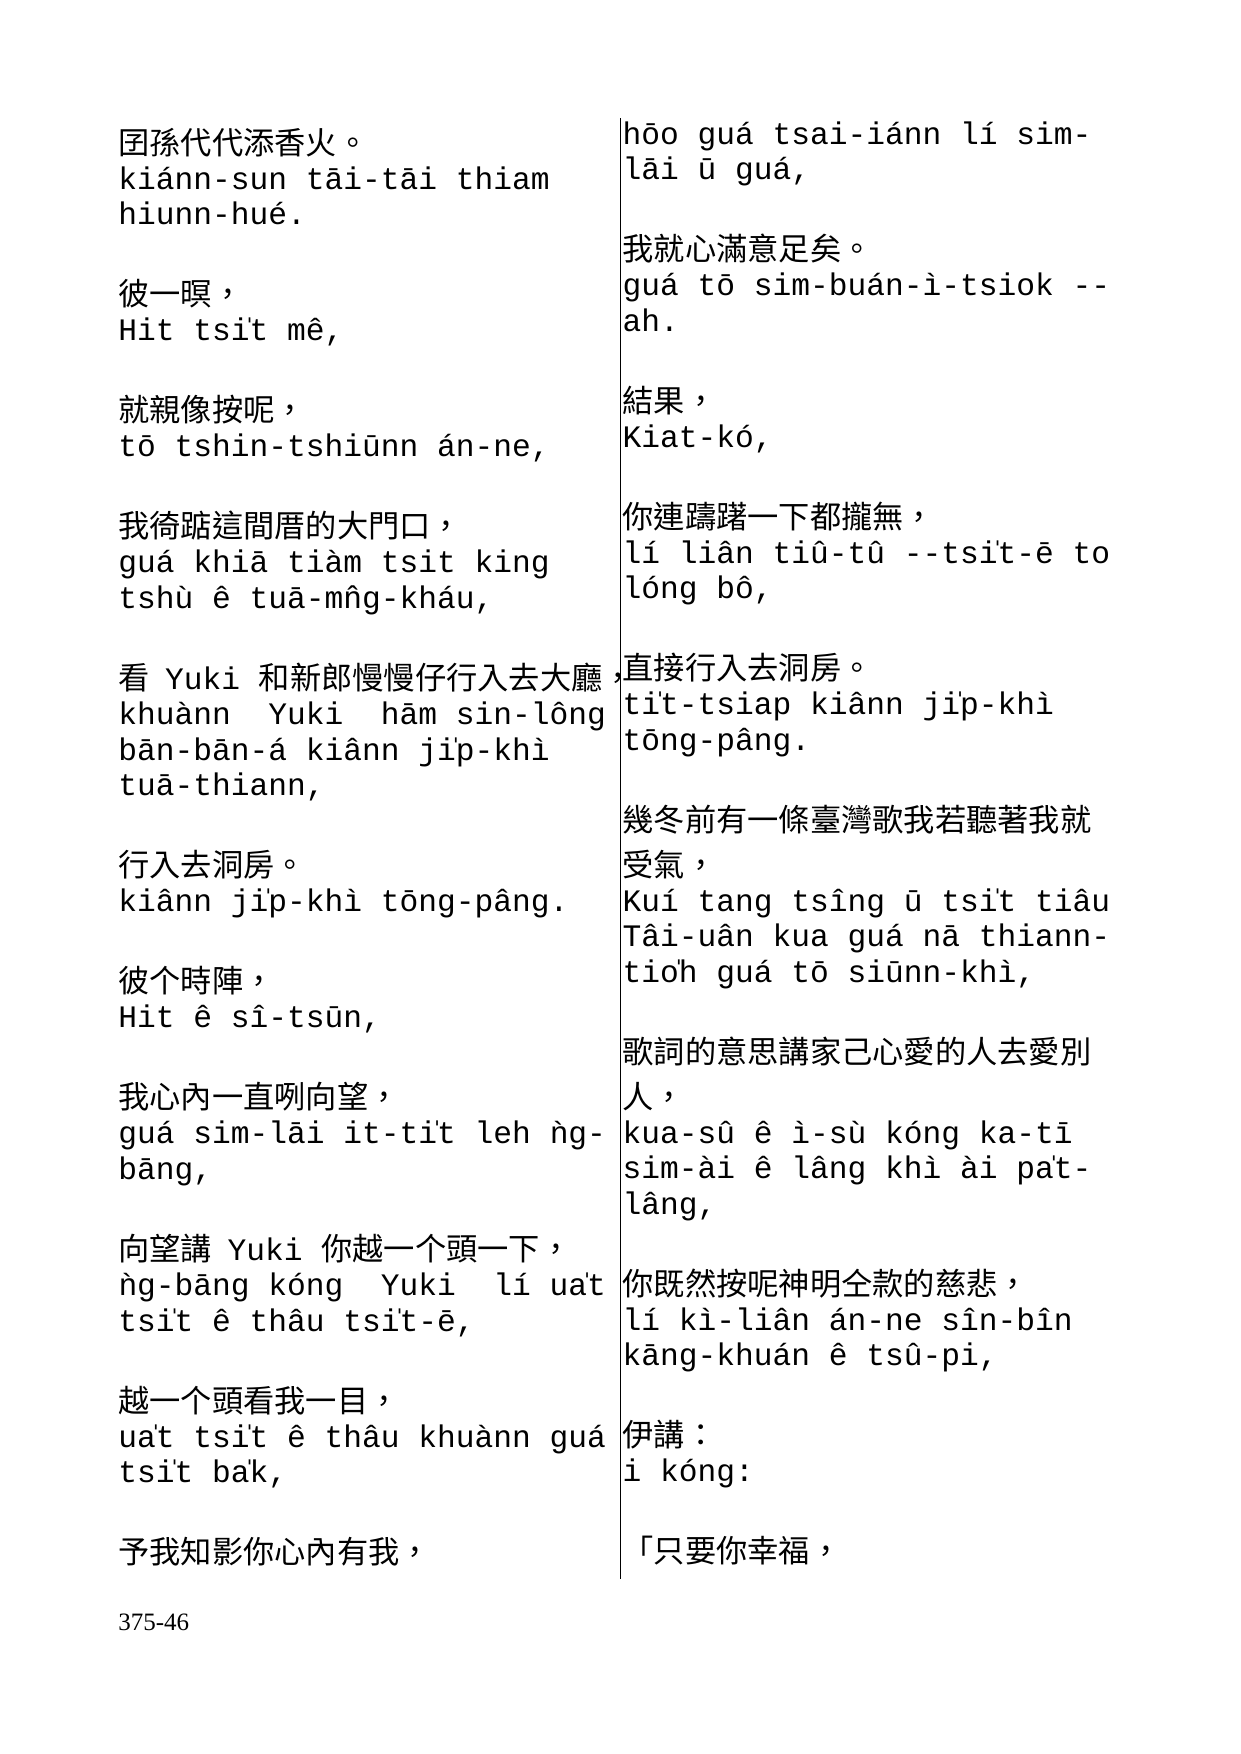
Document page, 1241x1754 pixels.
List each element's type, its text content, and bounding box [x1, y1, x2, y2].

text guá khiā tiàm tsit king tshù ê tuā-mn̂g-kháu, [118, 547, 618, 618]
text Hit ê sî-tsūn, [118, 1002, 618, 1037]
text 我心內一直咧向望， [118, 1072, 618, 1118]
text 我徛踮這間厝的大門口， [118, 502, 618, 547]
text Kuí tang tsîng ū tsi̍t tiâu Tâi-uân kua guá nā thiann-tio̍h guá tō siūnn-khì, [622, 885, 1122, 991]
text 你連躊躇一下都攏無， [622, 492, 1122, 537]
text i kóng: [622, 1456, 1122, 1491]
text ǹg-bāng kóng Yuki lí ua̍t tsi̍t ê thâu tsi̍t-ē, [118, 1269, 618, 1340]
text 行入去洞房。 [118, 840, 618, 886]
text kua-sû ê ì-sù kóng ka-tī sim-ài ê lâng khì ài pa̍t-lâng, [622, 1117, 1122, 1223]
text 看 Yuki 和新郎慢慢仔行入去大廳， [118, 653, 618, 699]
text 彼个時陣， [118, 956, 618, 1002]
text 予我知影你心內有我， [118, 1527, 618, 1572]
text 向望講 Yuki 你越一个頭一下， [118, 1224, 618, 1269]
text ua̍t tsi̍t ê thâu khuànn guá tsi̍t ba̍k, [118, 1421, 618, 1492]
text hōo guá tsai-iánn lí sim-lāi ū guá, [622, 118, 1122, 189]
text 幾冬前有一條臺灣歌我若聽著我就受氣， [622, 795, 1122, 885]
text 彼一暝， [118, 269, 618, 315]
text khuànn Yuki hām sin-lông bān-bān-á kiânn ji̍p-khì tuā-thiann, [118, 699, 618, 805]
text 「只要你幸福， [622, 1526, 1122, 1572]
text 越一个頭看我一目， [118, 1376, 618, 1421]
text 結果， [622, 376, 1122, 421]
text 伊講： [622, 1410, 1122, 1456]
text ti̍t-tsiap kiânn ji̍p-khì tōng-pâng. [622, 688, 1122, 759]
text guá sim-lāi it-ti̍t leh ǹg-bāng, [118, 1118, 618, 1188]
text guá tō sim-buán-ì-tsiok --ah. [622, 269, 1122, 340]
text 囝孫代代添香火。 [118, 118, 618, 163]
text lí kì-liân án-ne sîn-bîn kāng-khuán ê tsû-pi, [622, 1304, 1122, 1375]
text 就親像按呢， [118, 386, 618, 431]
text 直接行入去洞房。 [622, 643, 1122, 688]
text 我就心滿意足矣。 [622, 224, 1122, 269]
text Hit tsi̍t mê, [118, 315, 618, 350]
text kiânn ji̍p-khì tōng-pâng. [118, 886, 618, 921]
text lí liân tiû-tû --tsi̍t-ē to lóng bô, [622, 537, 1122, 608]
text kiánn-sun tāi-tāi thiam hiunn-hué. [118, 163, 618, 234]
text 歌詞的意思講家己心愛的人去愛別人， [622, 1027, 1122, 1117]
text Kiat-kó, [622, 421, 1122, 456]
text tō tshin-tshiūnn án-ne, [118, 431, 618, 466]
text 你既然按呢神明仝款的慈悲， [622, 1259, 1122, 1304]
